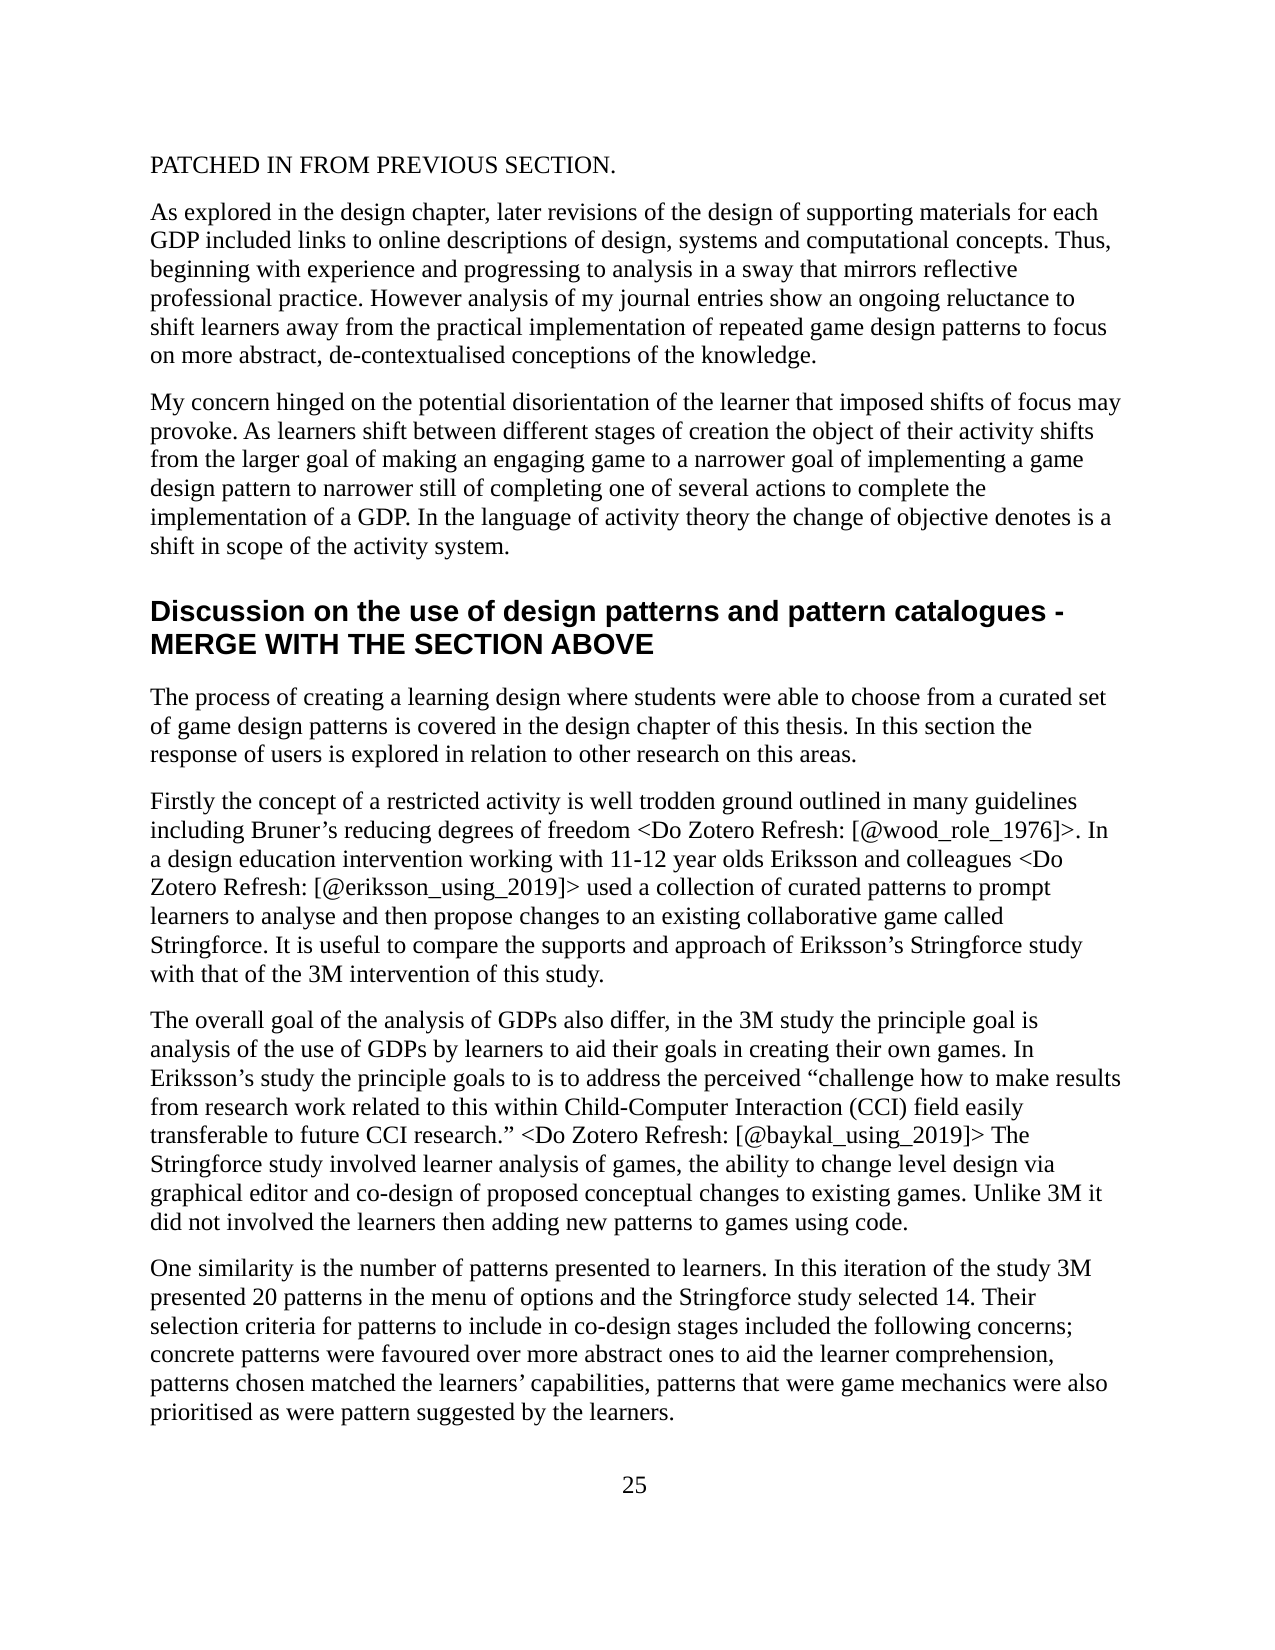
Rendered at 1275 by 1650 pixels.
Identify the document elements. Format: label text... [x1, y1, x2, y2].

text The overall goal of the analysis of GDPs also differ, in the 3M study the principle goal is analysis of the use of GDPs by learners to aid their goals in creating their own games. In Eriksson’s study the principle goals to is to address the perceived “challenge how to make results from research work related to this within Child-Computer Interaction (CCI) field easily transferable to future CCI research.” <Do Zotero Refresh: [@baykal_using_2019]> The Stringforce study involved learner analysis of games, the ability to change level design via graphical editor and co-design of proposed conceptual changes to existing games. Unlike 3M it did not involved the learners then adding new patterns to games using code. [150, 1005, 1125, 1235]
text My concern hinged on the potential disorientation of the learner that imposed shifts of focus may provoke. As learners shift between different stages of creation the object of their activity shifts from the larger goal of making an engaging game to a narrower goal of implementing a game design pattern to narrower still of completing one of several actions to complete the implementation of a GDP. In the language of activity theory the change of objective denotes is a shift in scope of the activity system. [150, 387, 1125, 559]
text PATCHED IN FROM PREVIOUS SECTION. [150, 150, 1125, 179]
text As explored in the design chapter, later revisions of the design of supporting materials for each GDP included links to online descriptions of design, systems and computational concepts. Thus, beginning with experience and progressing to analysis in a sway that mirrors reflective professional practice. However analysis of my journal entries show an ongoing reluctance to shift learners away from the practical implementation of repeated game design patterns to focus on more abstract, de-contextualised conceptions of the knowledge. [150, 197, 1125, 369]
subtitle Discussion on the use of design patterns and pattern catalogues - MERGE WITH THE SECTION ABOVE [150, 593, 1125, 661]
text Firstly the concept of a restricted activity is well trodden ground outlined in many guidelines including Bruner’s reducing degrees of freedom <Do Zotero Refresh: [@wood_role_1976]>. In a design education intervention working with 11-12 year olds Eriksson and colleagues <Do Zotero Refresh: [@eriksson_using_2019]> used a collection of curated patterns to prompt learners to analyse and then propose changes to an existing collaborative game called Stringforce. It is useful to compare the supports and approach of Eriksson’s Stringforce study with that of the 3M intervention of this study. [150, 786, 1125, 987]
text The process of creating a learning design where students were able to choose from a curated set of game design patterns is covered in the design chapter of this thesis. In this section the response of users is explored in relation to other research on this areas. [150, 682, 1125, 768]
text One similarity is the number of patterns presented to learners. In this iteration of the study 3M presented 20 patterns in the menu of options and the Stringforce study selected 14. Their selection criteria for patterns to include in co-design stages included the following concerns; concrete patterns were favoured over more abstract ones to aid the learner comprehension, patterns chosen matched the learners’ capabilities, patterns that were game mechanics were also prioritised as were pattern suggested by the learners. [150, 1253, 1125, 1426]
